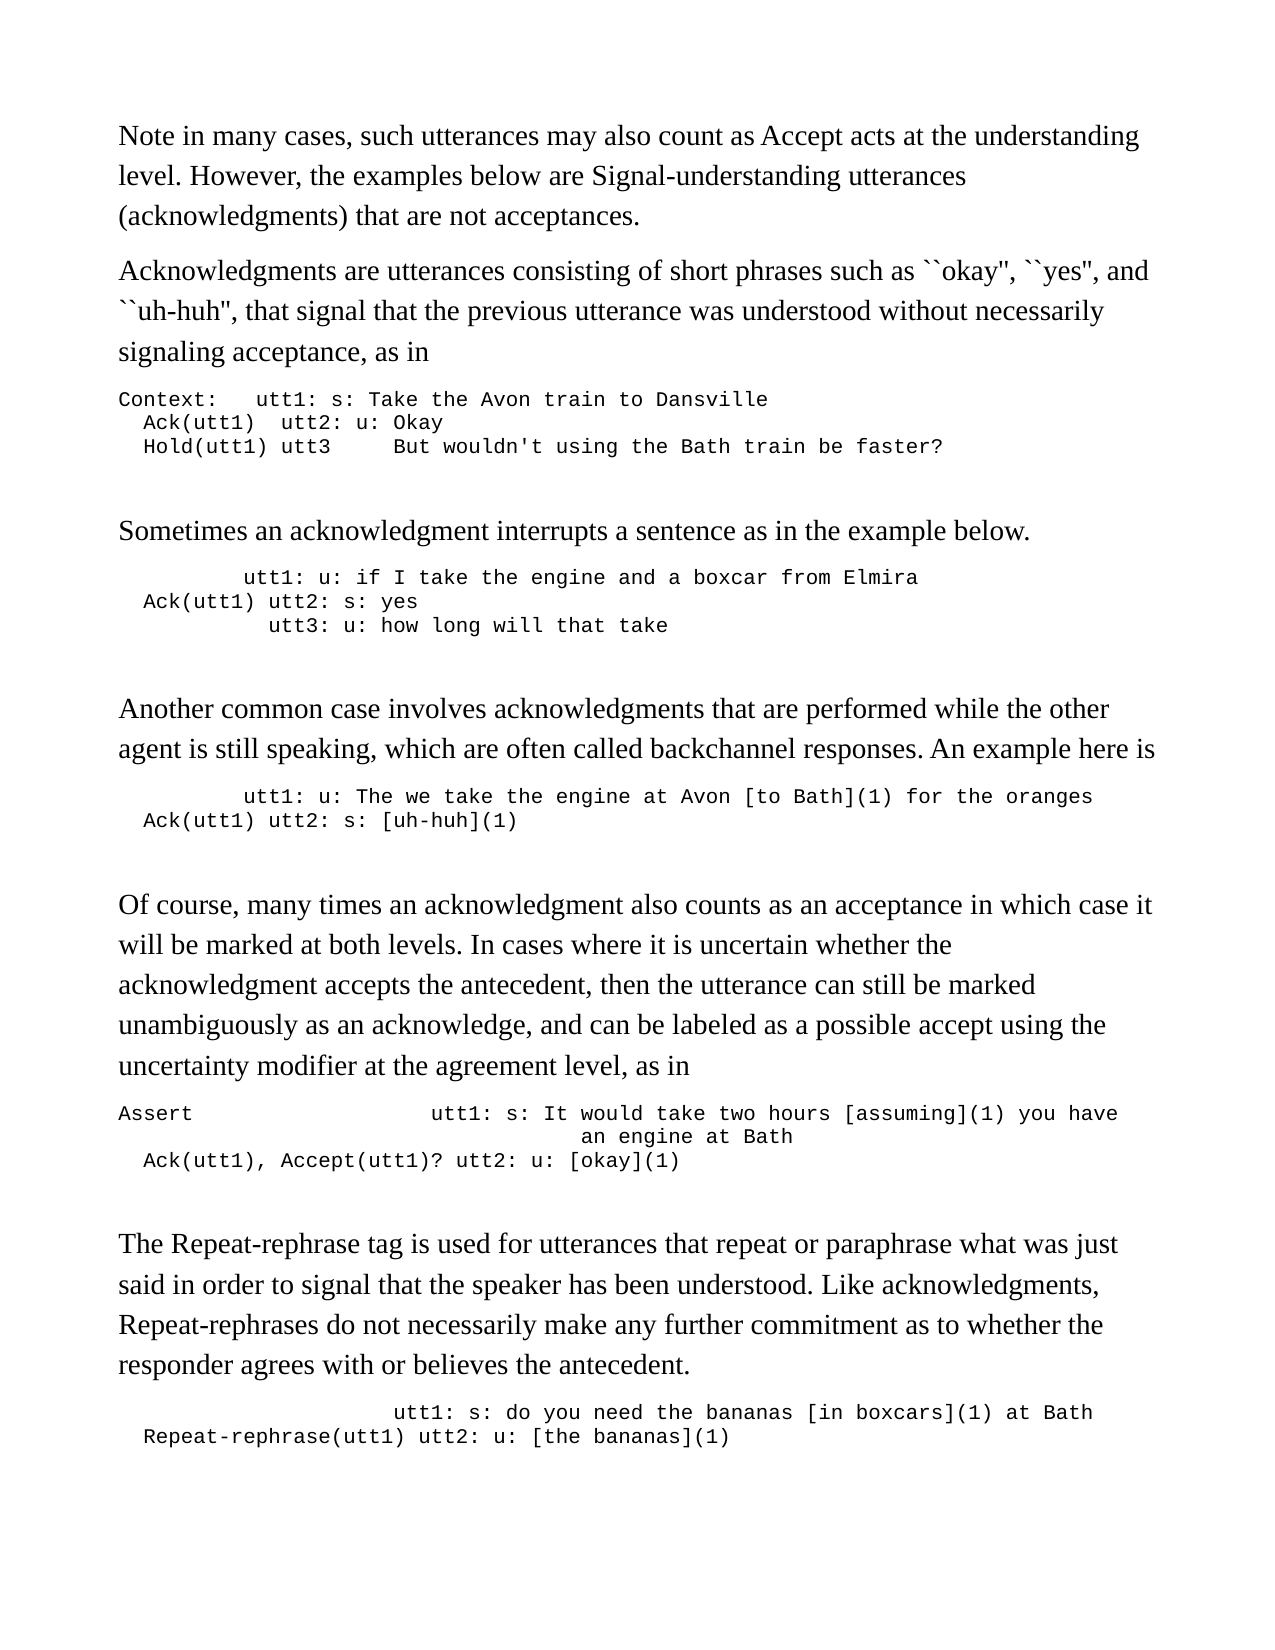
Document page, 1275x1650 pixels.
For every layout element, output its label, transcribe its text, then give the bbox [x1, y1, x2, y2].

text utt1: s: do you need the bananas [in boxcars](1) at Bath [118, 1402, 1157, 1426]
text Hold(utt1) utt3 But wouldn't using the Bath train be faster? [118, 436, 1157, 459]
text Acknowledgments are utterances consisting of short phrases such as ``okay'', ``yes'', and ``uh-huh'', that signal that the previous utterance was understood without necessarily signaling acceptance, as in [118, 253, 1157, 367]
text The Repeat-rephrase tag is used for utterances that repeat or paraphrase what was just said in order to signal that the speaker has been understood. Like acknowledgments, Repeat-rephrases do not necessarily make any further commitment as to whether the responder agrees with or believes the antecedent. [118, 1227, 1157, 1381]
text an engine at Bath [118, 1126, 1157, 1150]
text Assert utt1: s: It would take two hours [assuming](1) you have [118, 1102, 1157, 1126]
text Note in many cases, such utterances may also count as Accept acts at the understanding level. However, the examples below are Signal-understanding utterances (acknowledgments) that are not acceptances. [118, 118, 1157, 232]
text Ack(utt1) utt2: s: yes [118, 591, 1157, 615]
text Repeat-rephrase(utt1) utt2: u: [the bananas](1) [118, 1426, 1157, 1449]
text utt3: u: how long will that take [118, 615, 1157, 638]
text Ack(utt1) utt2: u: Okay [118, 412, 1157, 436]
text Context: utt1: s: Take the Avon train to Dansville [118, 388, 1157, 412]
text Of course, many times an acknowledgment also counts as an acceptance in which case it will be marked at both levels. In cases where it is uncertain whether the acknowledgment accepts the antecedent, then the utterance can still be marked unambiguously as an acknowledge, and can be labeled as a possible accept using the uncertainty modifier at the agreement level, as in [118, 887, 1157, 1081]
text Ack(utt1) utt2: s: [uh-huh](1) [118, 810, 1157, 834]
text utt1: u: if I take the engine and a boxcar from Elmira [118, 567, 1157, 591]
text Another common case involves acknowledgments that are performed while the other agent is still speaking, which are often called backchannel responses. An example here is [118, 691, 1157, 765]
text Ack(utt1), Accept(utt1)? utt2: u: [okay](1) [118, 1150, 1157, 1173]
text Sometimes an acknowledgment interrupts a sentence as in the example below. [118, 513, 1157, 546]
text utt1: u: The we take the engine at Avon [to Bath](1) for the oranges [118, 786, 1157, 810]
